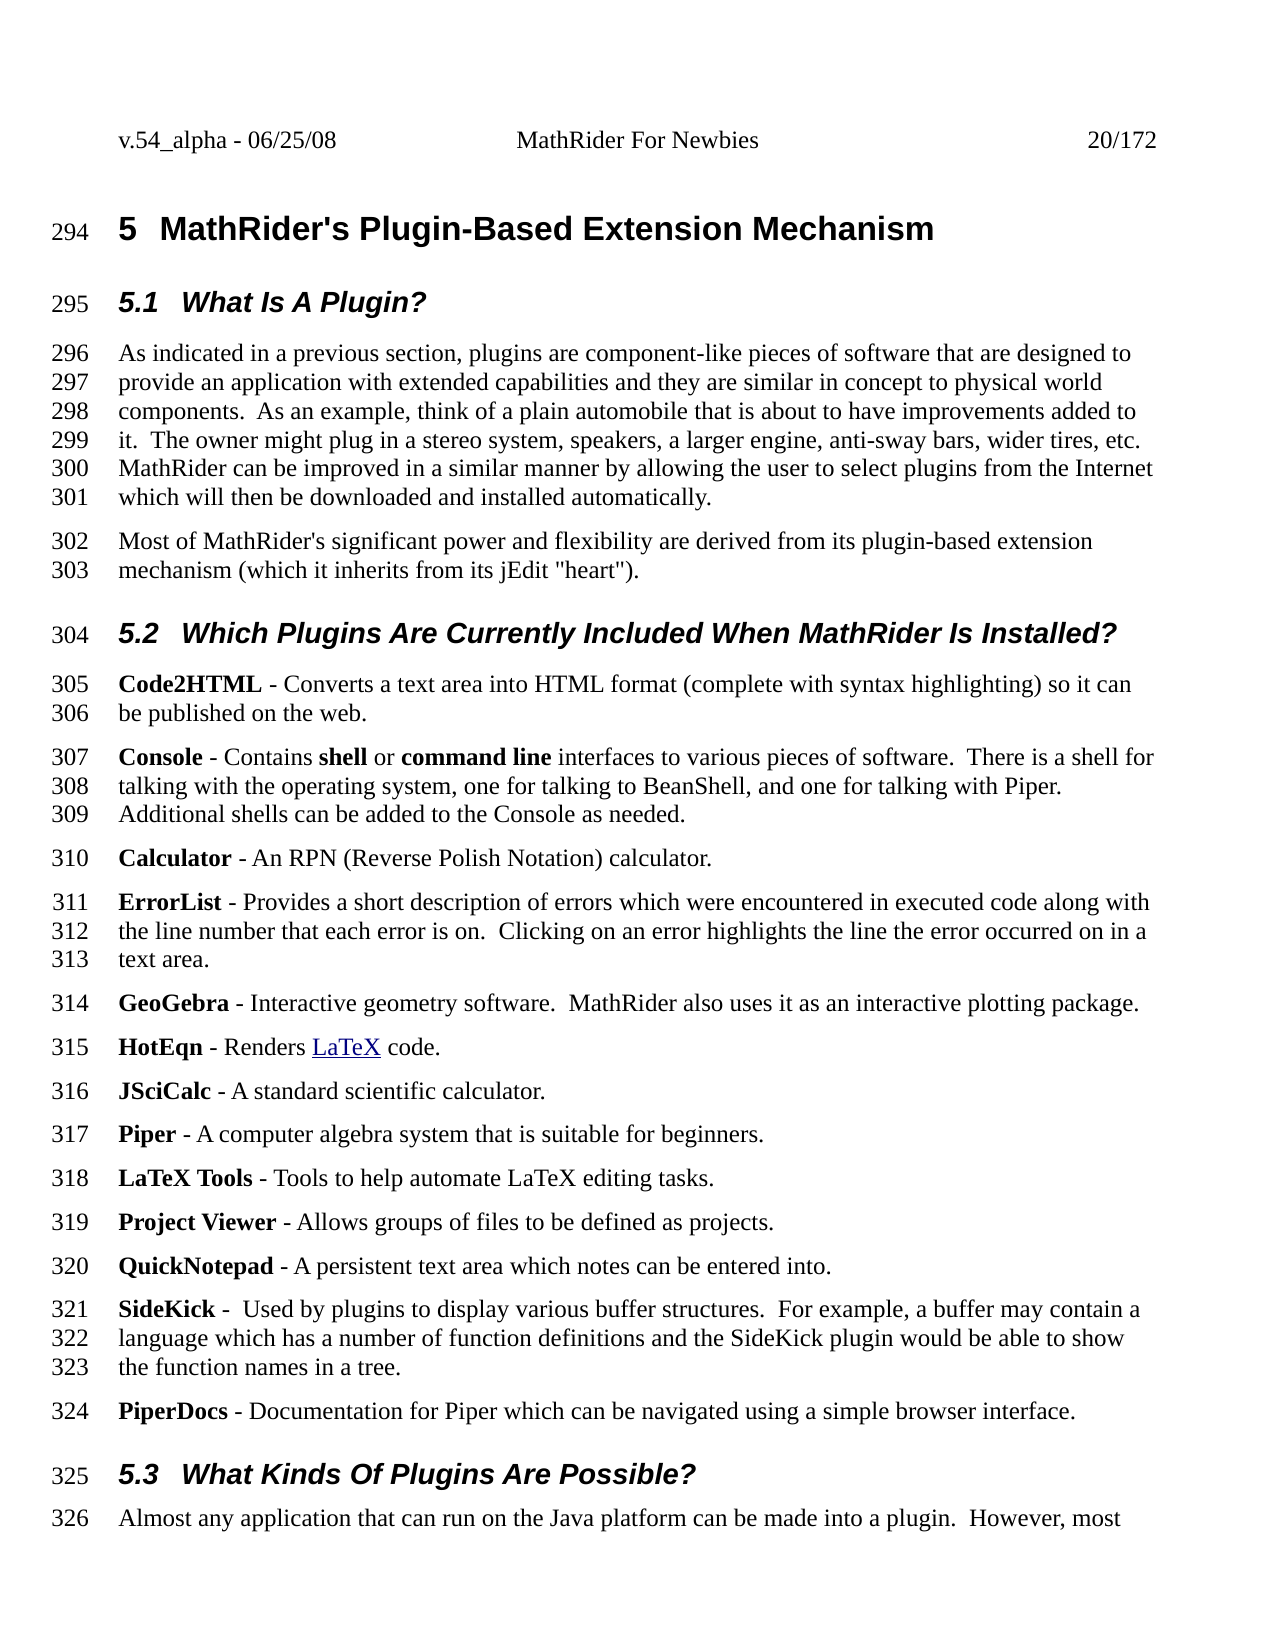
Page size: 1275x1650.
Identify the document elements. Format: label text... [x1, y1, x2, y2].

subtitle What Is A Plugin? [118, 285, 1157, 318]
text Code2HTML - Converts a text area into HTML format (complete with syntax highlighting) so it can be published on the web. [118, 669, 1157, 727]
text PiperDocs - Documentation for Piper which can be navigated using a simple browser interface. [118, 1396, 1157, 1424]
text LaTeX Tools - Tools to help automate LaTeX editing tasks. [118, 1163, 1157, 1192]
subtitle What Kinds Of Plugins Are Possible? [118, 1457, 1157, 1491]
text Console - Contains shell or command line interfaces to various pieces of software. There is a shell for talking with the operating system, one for talking to BeanShell, and one for talking with Piper. Additional shells can be added to the Console as needed. [118, 742, 1157, 828]
text ErrorList - Provides a short description of errors which were encountered in executed code along with the line number that each error is on. Clicking on an error highlights the line the error occurred on in a text area. [118, 887, 1157, 973]
text Calculator - An RPN (Reverse Polish Notation) calculator. [118, 843, 1157, 872]
subtitle MathRider's Plugin-Based Extension Mechanism [118, 209, 1157, 247]
subtitle Which Plugins Are Currently Included When MathRider Is Installed? [118, 616, 1157, 649]
text HotEqn - Renders LaTeX code. [118, 1032, 1157, 1061]
text Almost any application that can run on the Java platform can be made into a plugin. However, most [118, 1503, 1157, 1532]
text QuickNotepad - A persistent text area which notes can be entered into. [118, 1251, 1157, 1279]
text JSciCalc - A standard scientific calculator. [118, 1076, 1157, 1104]
text As indicated in a previous section, plugins are component-like pieces of software that are designed to provide an application with extended capabilities and they are similar in concept to physical world components. As an example, think of a plain automobile that is about to have improvements added to it. The owner might plug in a stereo system, speakers, a larger engine, anti-sway bars, wider tires, etc. MathRider can be improved in a similar manner by allowing the user to select plugins from the Internet which will then be downloaded and installed automatically. [118, 338, 1157, 511]
text Project Viewer - Allows groups of files to be defined as projects. [118, 1207, 1157, 1236]
text GeoGebra - Interactive geometry software. MathRider also uses it as an interactive plotting package. [118, 988, 1157, 1017]
text Piper - A computer algebra system that is suitable for beginners. [118, 1119, 1157, 1148]
text Most of MathRider's significant power and flexibility are derived from its plugin-based extension mechanism (which it inherits from its jEdit "heart"). [118, 526, 1157, 583]
text SideKick - Used by plugins to display various buffer structures. For example, a buffer may contain a language which has a number of function definitions and the SideKick plugin would be able to show the function names in a tree. [118, 1294, 1157, 1381]
